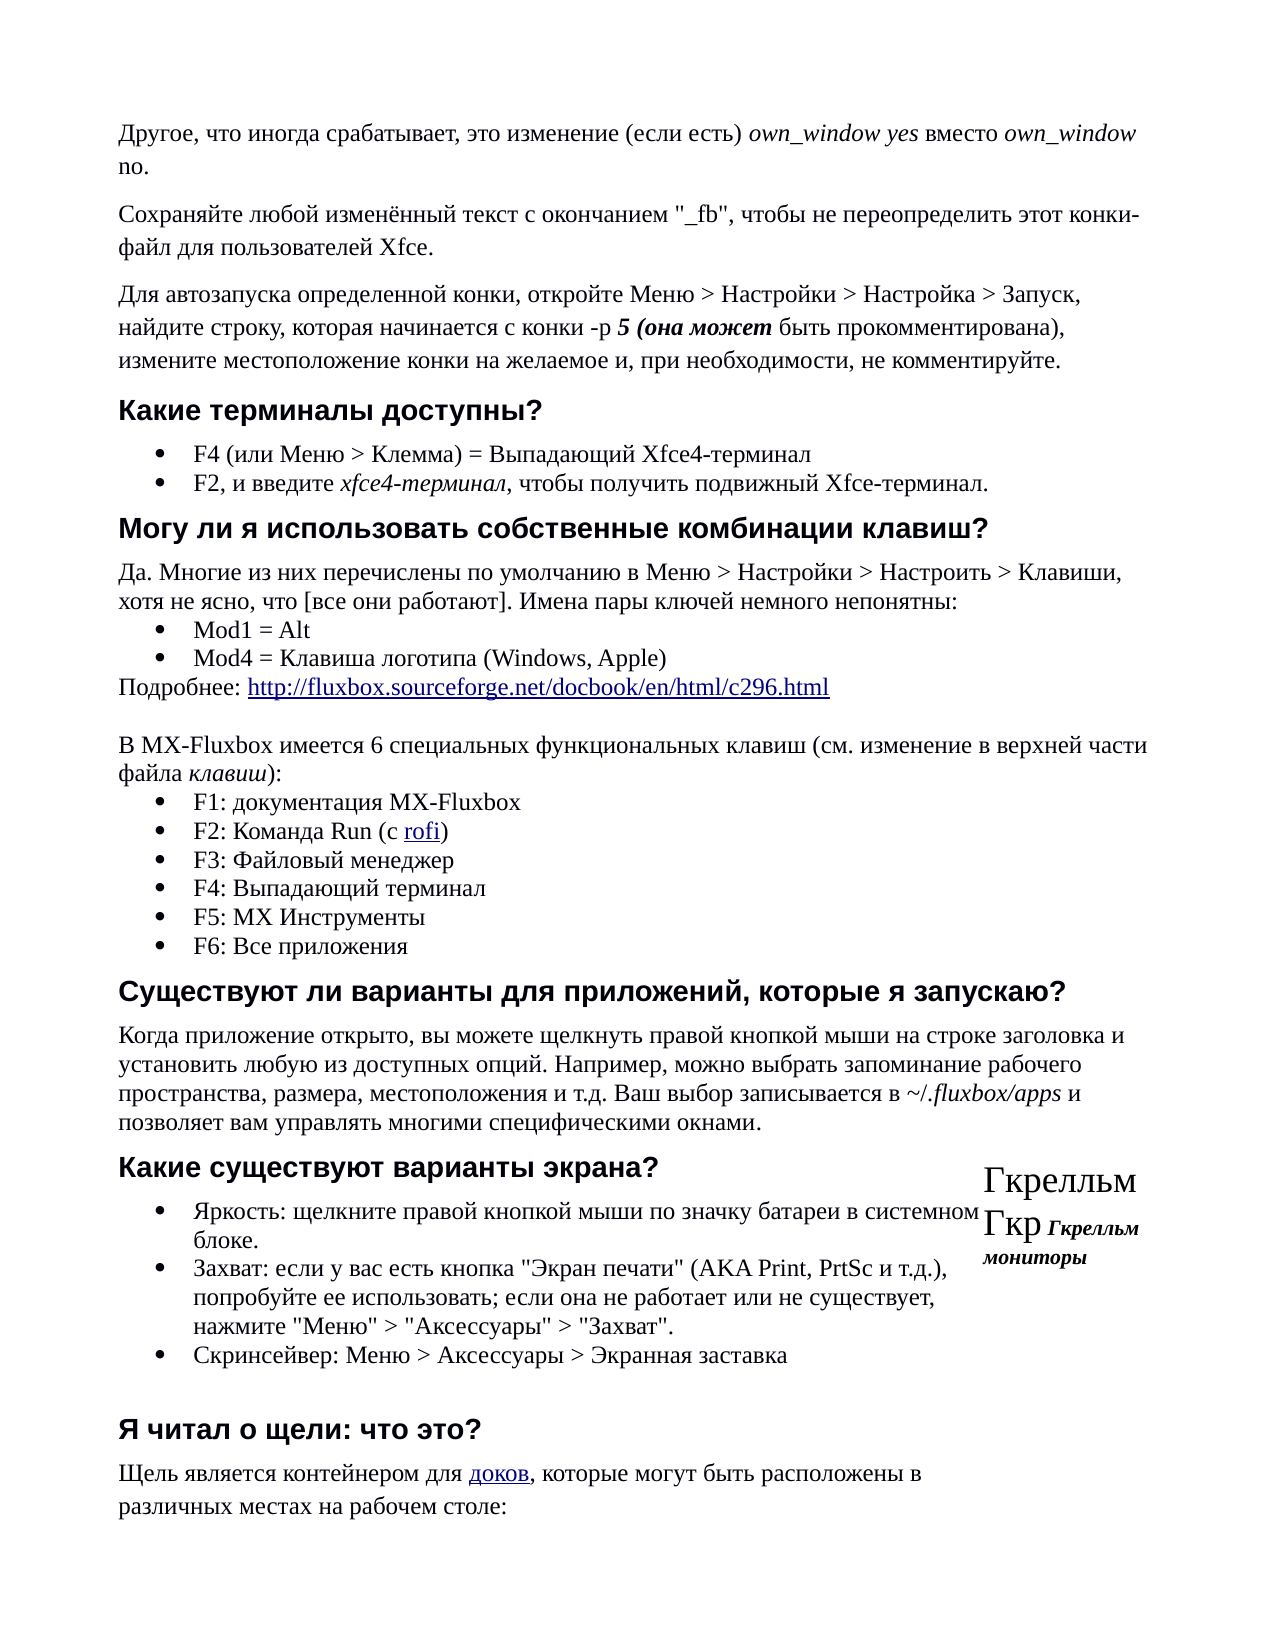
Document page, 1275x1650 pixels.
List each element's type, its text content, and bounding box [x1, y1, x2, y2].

text Другое, что иногда срабатывает, это изменение (если есть) own_window yes вместо own_window no. [118, 118, 1157, 180]
subtitle Существуют ли варианты для приложений, которые я запускаю? [118, 974, 1157, 1008]
list F5: MX Инструменты [156, 902, 1157, 931]
subtitle Какие существуют варианты экрана? [118, 1150, 1157, 1183]
text Подробнее: http://fluxbox.sourceforge.net/docbook/en/html/c296.html [118, 672, 1157, 701]
text Щель является контейнером для доков, которые могут быть расположены в различных местах на рабочем столе: [118, 1458, 1157, 1519]
text Да. Многие из них перечислены по умолчанию в Меню > Настройки > Настроить > Клавиши, хотя не ясно, что [все они работают]. Имена пары ключей немного непонятны: [118, 557, 1157, 615]
list Захват: если у вас есть кнопка "Экран печати" (AKA Print, PrtSc и т.д.), попробуйте ее использовать; если она не работает или не существует, нажмите "Меню" > "Аксессуары" > "Захват". [156, 1253, 1157, 1340]
list F2, и введите xfce4-терминал, чтобы получить подвижный Xfce-терминал. [156, 468, 1157, 497]
subtitle Могу ли я использовать собственные комбинации клавиш? [118, 511, 1157, 545]
list F6: Все приложения [156, 931, 1157, 960]
list Яркость: щелкните правой кнопкой мыши по значку батареи в системном блоке. [156, 1196, 1157, 1253]
list Mod4 = Клавиша логотипа (Windows, Apple) [156, 643, 1157, 672]
list F4 (или Меню > Клемма) = Выпадающий Xfce4-терминал [156, 439, 1157, 468]
list F1: документация MX-Fluxbox [156, 787, 1157, 816]
text Сохраняйте любой изменённый текст с окончанием "_fb", чтобы не переопределить этот конки-файл для пользователей Xfce. [118, 199, 1157, 261]
text В MX-Fluxbox имеется 6 специальных функциональных клавиш (см. изменение в верхней части файла клавиш): [118, 730, 1157, 787]
list F4: Выпадающий терминал [156, 873, 1157, 902]
text Для автозапуска определенной конки, откройте Меню > Настройки > Настройка > Запуск, найдите строку, которая начинается с конки -p 5 (она может быть прокомментирована), измените местоположение конки на желаемое и, при необходимости, не комментируйте. [118, 279, 1157, 374]
list Mod1 = Alt [156, 615, 1157, 643]
subtitle Я читал о щели: что это? [118, 1412, 1157, 1445]
list F2: Команда Run (c rofi) [156, 816, 1157, 845]
text Когда приложение открыто, вы можете щелкнуть правой кнопкой мыши на строке заголовка и установить любую из доступных опций. Например, можно выбрать запоминание рабочего пространства, размера, местоположения и т.д. Ваш выбор записывается в ~/.fluxbox/apps и позволяет вам управлять многими специфическими окнами. [118, 1020, 1157, 1135]
subtitle Какие терминалы доступны? [118, 393, 1157, 427]
list Скринсейвер: Меню > Аксессуары > Экранная заставка [156, 1340, 1157, 1368]
list F3: Файловый менеджер [156, 845, 1157, 873]
